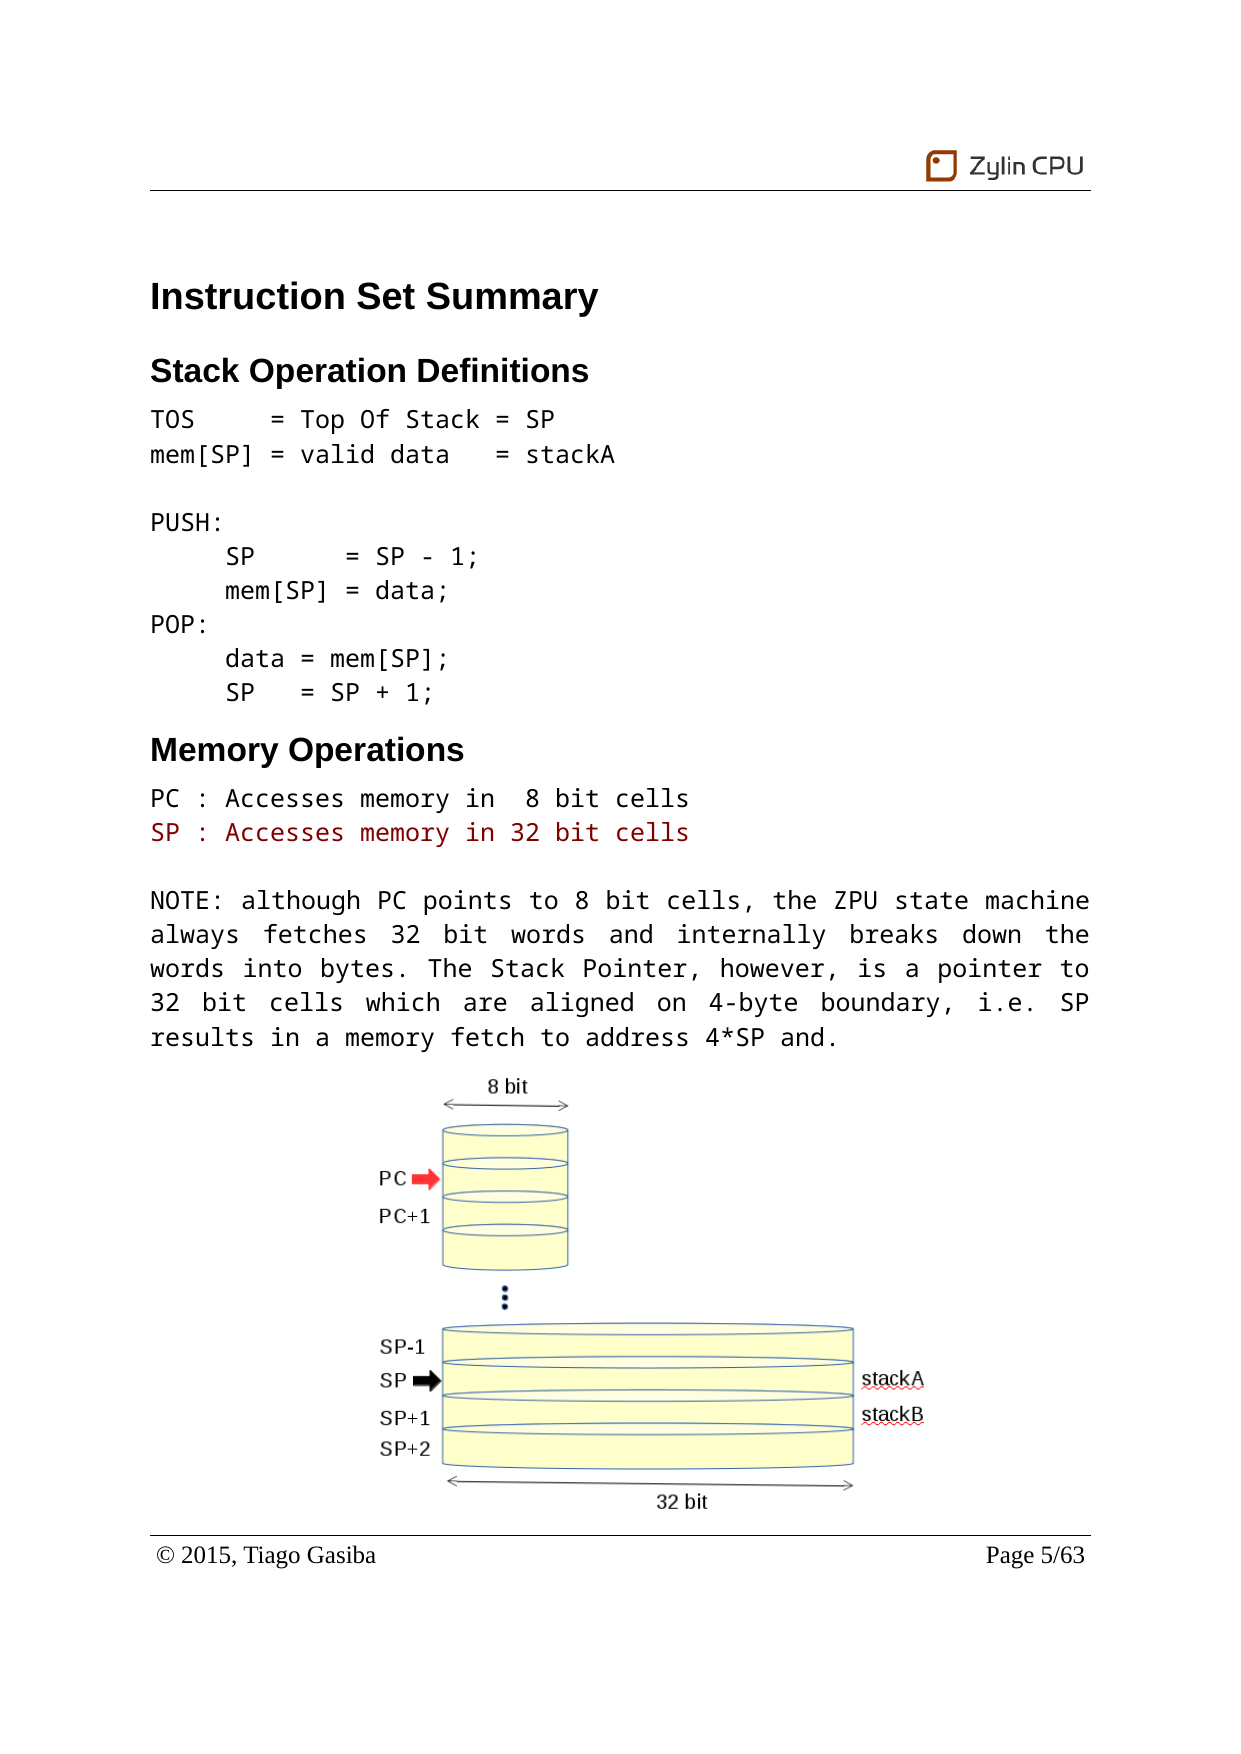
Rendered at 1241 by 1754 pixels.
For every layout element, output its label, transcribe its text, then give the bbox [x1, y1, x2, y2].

subtitle Stack Operation Definitions [150, 351, 1091, 390]
text NOTE: although PC points to 8 bit cells, the ZPU state machine always fetches 32 bit words and internally breaks down the words into bytes. The Stack Pointer, however, is a pointer to 32 bit cells which are aligned on 4-byte boundary, i.e. SP results in a memory fetch to address 4*SP and. [150, 883, 1091, 1053]
text mem[SP] = data; [150, 572, 1091, 607]
text SP = SP - 1; [150, 538, 1091, 572]
subtitle Instruction Set Summary [150, 274, 1091, 318]
picture [922, 148, 1151, 185]
picture [366, 1067, 932, 1517]
text POP: [150, 607, 1091, 641]
text mem[SP] = valid data = stackA [150, 436, 1091, 470]
text data = mem[SP]; [150, 641, 1091, 675]
subtitle Memory Operations [150, 729, 1091, 768]
text PUSH: [150, 504, 1091, 538]
text SP = SP + 1; [150, 675, 1091, 709]
text SP : Accesses memory in 32 bit cells [150, 815, 1091, 849]
text TOS = Top Of Stack = SP [150, 402, 1091, 436]
text PC : Accesses memory in 8 bit cells [150, 781, 1091, 815]
